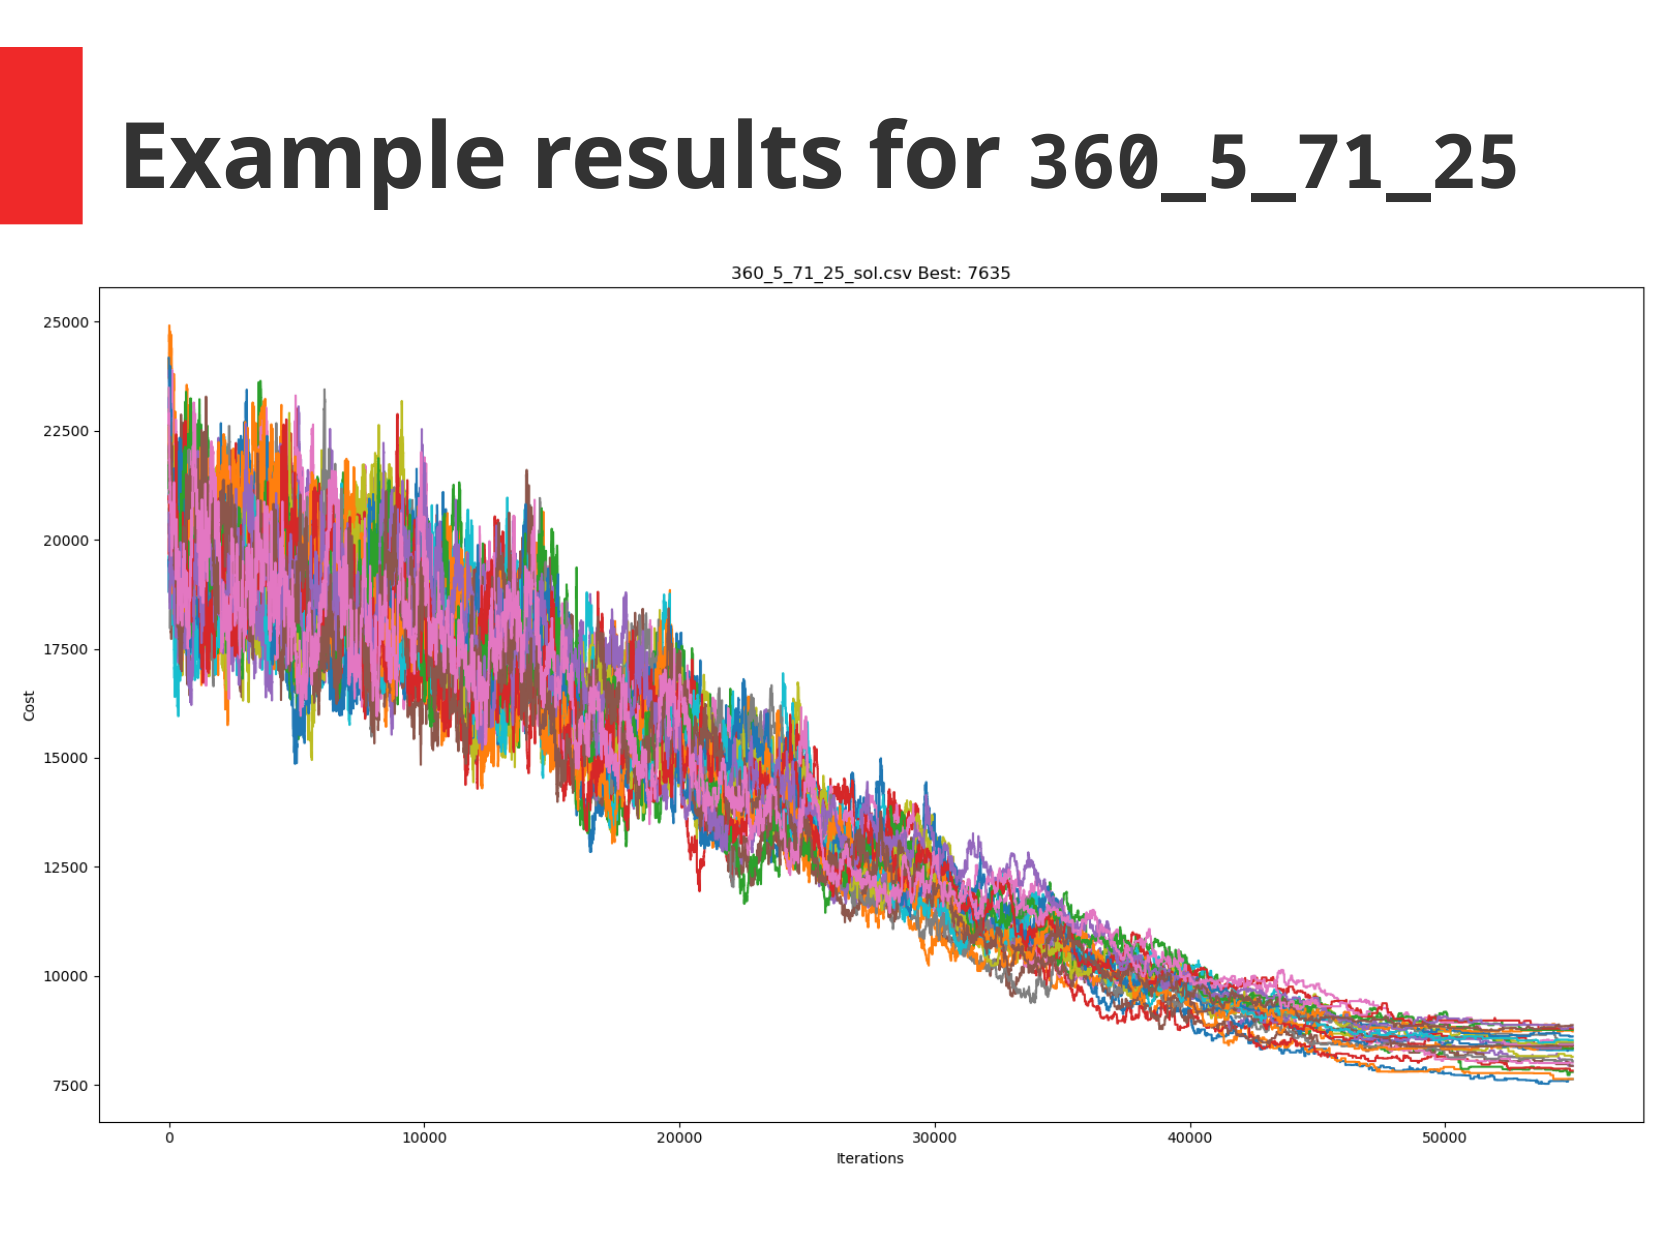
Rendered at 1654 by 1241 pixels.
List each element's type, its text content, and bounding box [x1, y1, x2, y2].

title Example results for 360_5_71_25 [118, 49, 1571, 251]
picture [7, 251, 1654, 1182]
